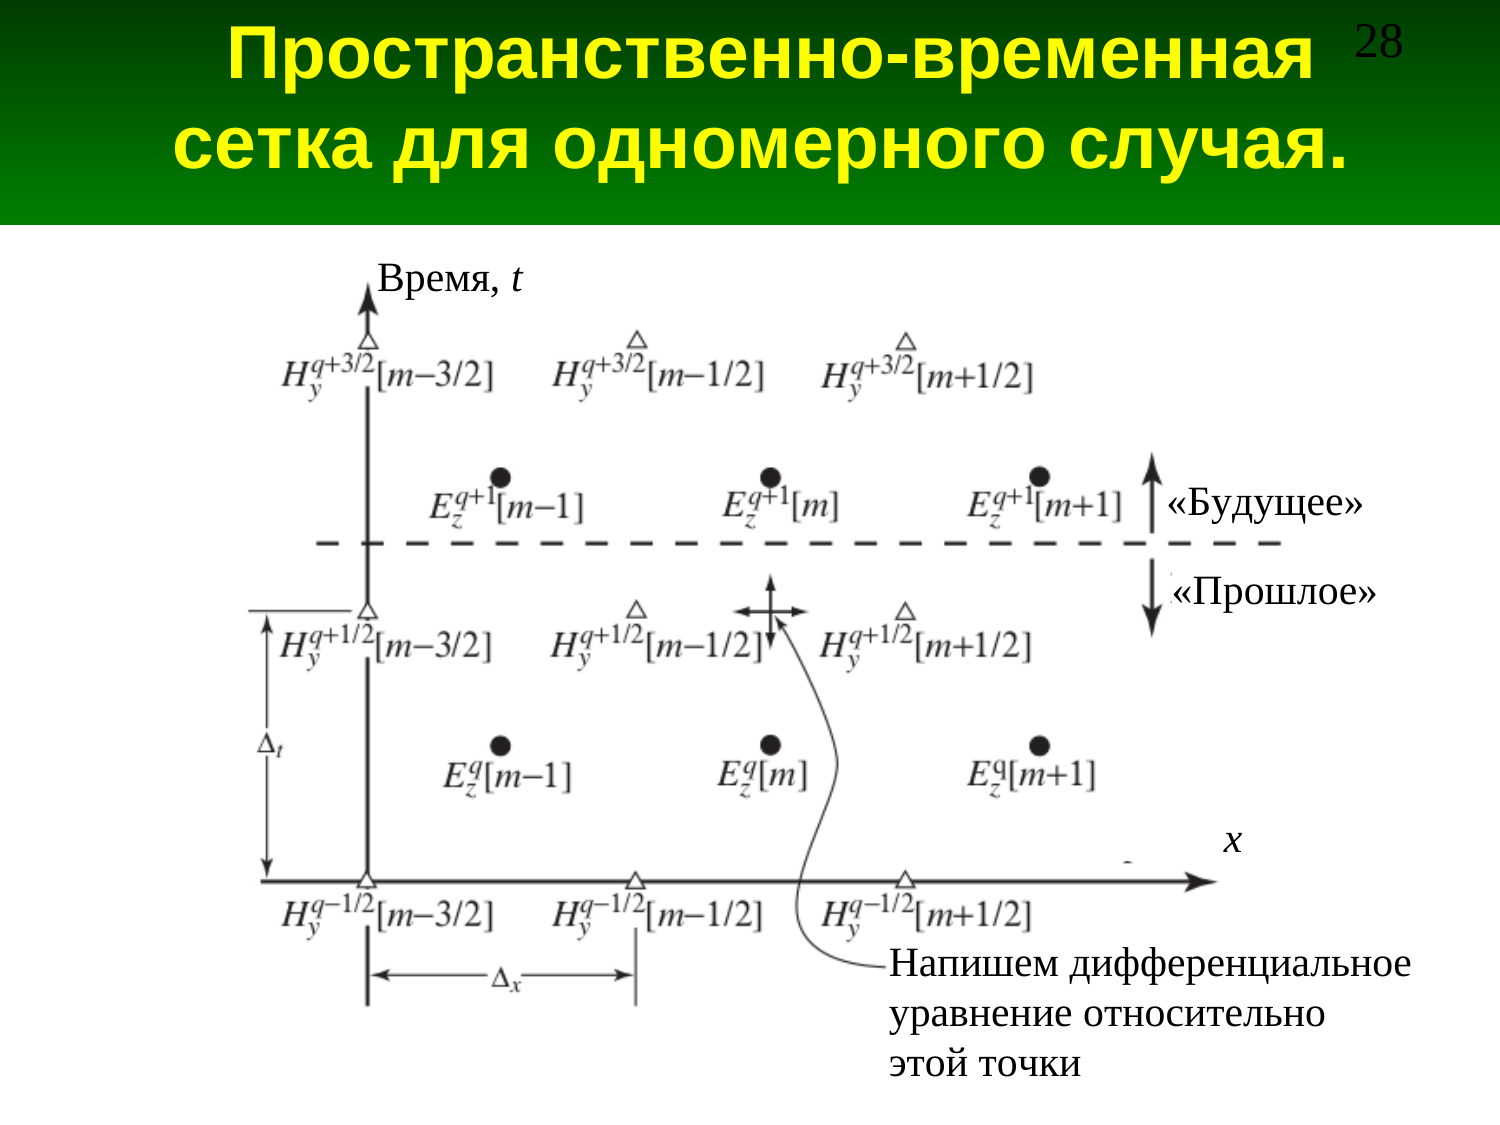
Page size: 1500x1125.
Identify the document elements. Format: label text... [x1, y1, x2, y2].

text_box Время, t [362, 242, 538, 307]
title Пространственно-временная сетка для одномерного случая. [123, 0, 1399, 192]
picture [188, 230, 1356, 1067]
text_box «Прошлое» [1156, 555, 1394, 620]
text_box x [1041, 803, 1323, 868]
text_box «Будущее» [1151, 466, 1376, 532]
text_box Напишем дифференциальное уравнение относительно этой точки [874, 927, 1427, 1093]
